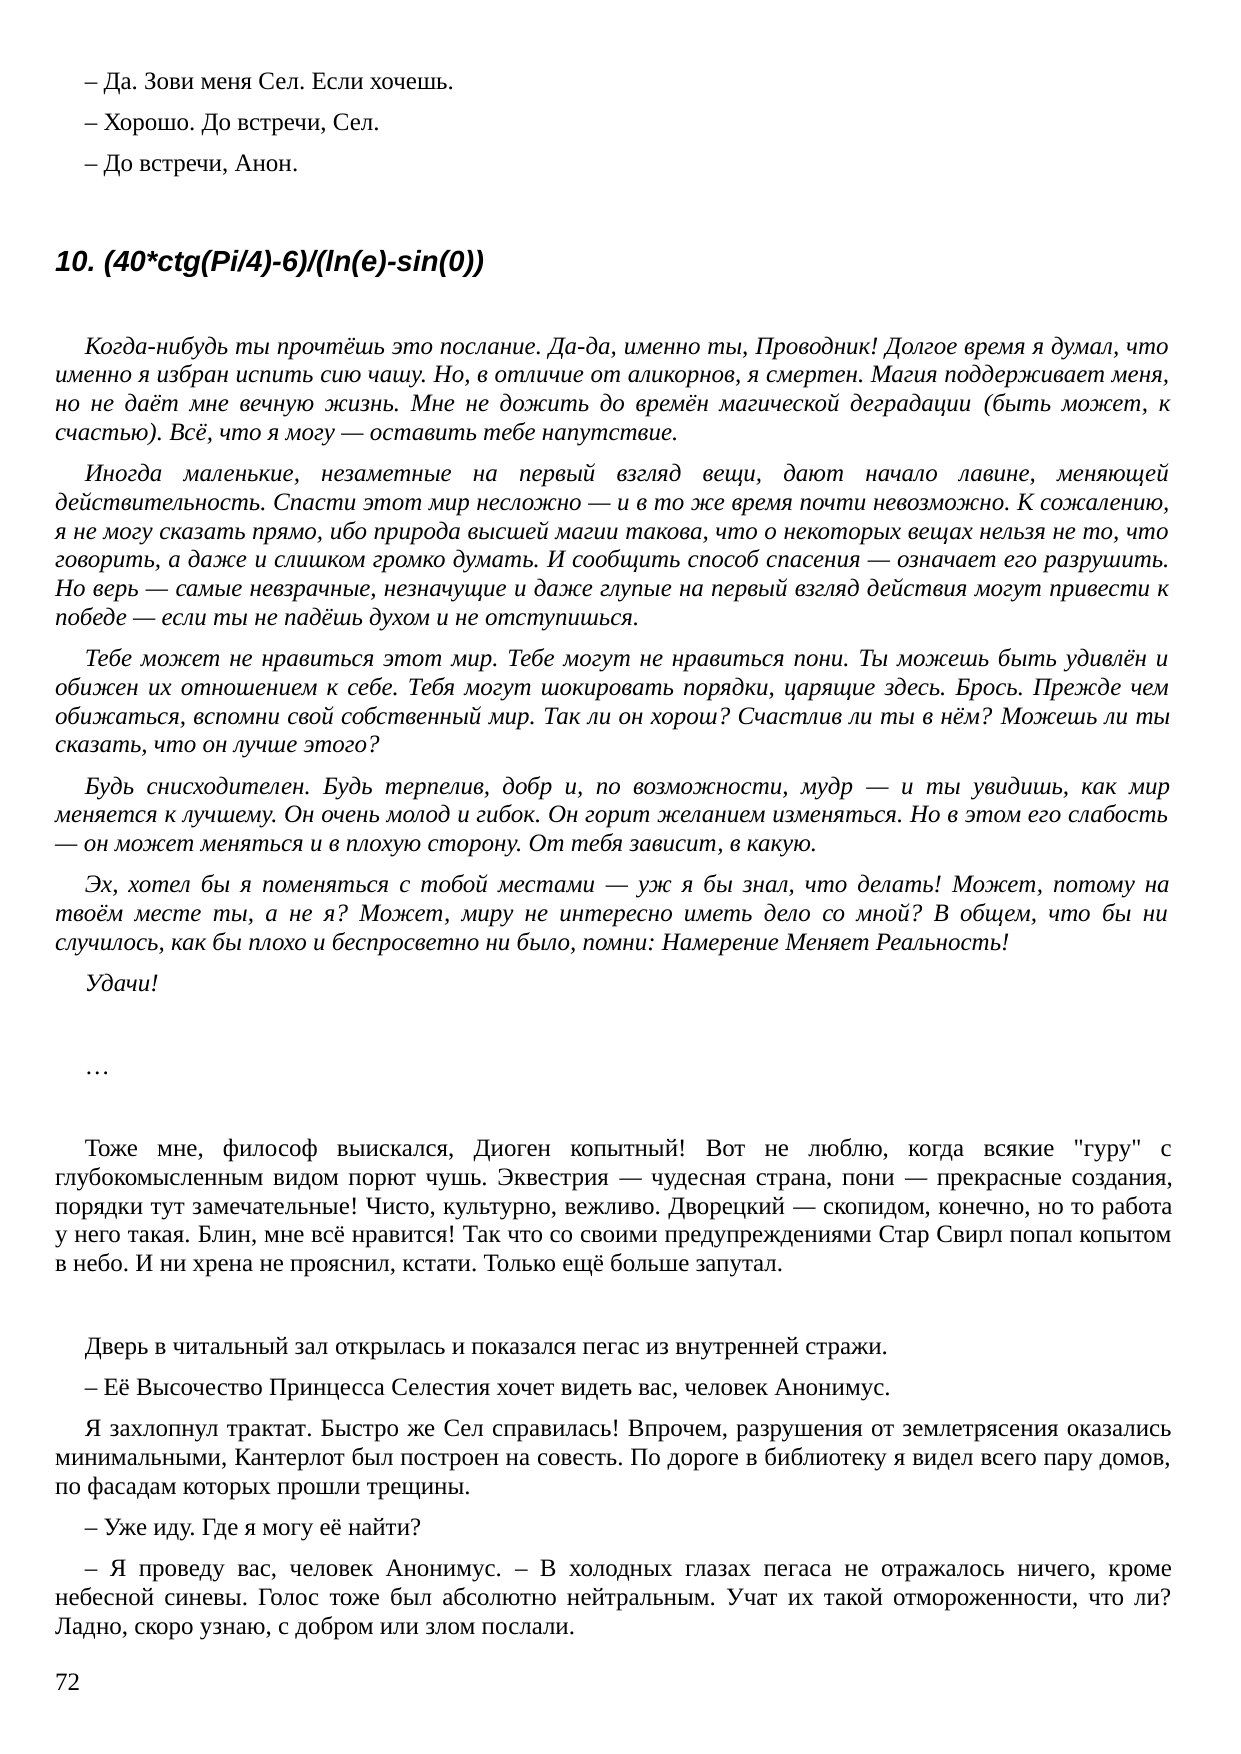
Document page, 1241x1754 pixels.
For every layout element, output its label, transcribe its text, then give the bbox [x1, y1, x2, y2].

text Дверь в читальный зал открылась и показался пегас из внутренней стражи. [55, 1331, 1173, 1359]
text … [55, 1051, 1173, 1079]
text Я захлопнул трактат. Быстро же Сел справилась! Впрочем, разрушения от землетрясения оказались минимальными, Кантерлот был построен на совесть. По дороге в библиотеку я видел всего пару домов, по фасадам которых прошли трещины. [55, 1413, 1173, 1499]
text Когда-нибудь ты прочтёшь это послание. Да-да, именно ты, Проводник! Долгое время я думал, что именно я избран испить сию чашу. Но, в отличие от аликорнов, я смертен. Магия поддерживает меня, но не даёт мне вечную жизнь. Мне не дожить до времён магической деградации (быть может, к счастью). Всё, что я могу — оставить тебе напутствие. [55, 331, 1173, 446]
text – До встречи, Анон. [55, 148, 1173, 177]
text – Я проведу вас, человек Анонимус. – В холодных глазах пегаса не отражалось ничего, кроме небесной синевы. Голос тоже был абсолютно нейтральным. Учат их такой отмороженности, что ли? Ладно, скоро узнаю, с добром или злом послали. [55, 1553, 1173, 1639]
text Тебе может не нравиться этот мир. Тебе могут не нравиться пони. Ты можешь быть удивлён и обижен их отношением к себе. Тебя могут шокировать порядки, царящие здесь. Брось. Прежде чем обижаться, вспомни свой собственный мир. Так ли он хорош? Счастлив ли ты в нём? Можешь ли ты сказать, что он лучше этого? [55, 643, 1173, 758]
text Тоже мне, философ выискался, Диоген копытный! Вот не люблю, когда всякие "гуру" с глубокомысленным видом порют чушь. Эквестрия — чудесная страна, пони — прекрасные создания, порядки тут замечательные! Чисто, культурно, вежливо. Дворецкий — скопидом, конечно, но то работа у него такая. Блин, мне всё нравится! Так что со своими предупреждениями Стар Свирл попал копытом в небо. И ни хрена не прояснил, кстати. Только ещё больше запутал. [55, 1133, 1173, 1277]
subtitle 10. (40*ctg(Pi/4)-6)/(ln(e)-sin(0)) [55, 243, 1173, 277]
text Удачи! [55, 968, 1173, 997]
text – Её Высочество Принцесса Селестия хочет видеть вас, человек Анонимус. [55, 1372, 1173, 1401]
text – Да. Зови меня Сел. Если хочешь. [55, 66, 1173, 95]
text – Уже иду. Где я могу её найти? [55, 1512, 1173, 1541]
text – Хорошо. До встречи, Сел. [55, 107, 1173, 136]
text Эх, хотел бы я поменяться с тобой местами — уж я бы знал, что делать! Может, потому на твоём месте ты, а не я? Может, миру не интересно иметь дело со мной? В общем, что бы ни случилось, как бы плохо и беспросветно ни было, помни: Намерение Меняет Реальность! [55, 869, 1173, 956]
text Иногда маленькие, незаметные на первый взгляд вещи, дают начало лавине, меняющей действительность. Спасти этот мир несложно — и в то же время почти невозможно. К сожалению, я не могу сказать прямо, ибо природа высшей магии такова, что о некоторых вещах нельзя не то, что говорить, а даже и слишком громко думать. И сообщить способ спасения — означает его разрушить. Но верь — самые невзрачные, незначущие и даже глупые на первый взгляд действия могут привести к победе — если ты не падёшь духом и не отступишься. [55, 458, 1173, 631]
text Будь снисходителен. Будь терпелив, добр и, по возможности, мудр — и ты увидишь, как мир меняется к лучшему. Он очень молод и гибок. Он горит желанием изменяться. Но в этом его слабость — он может меняться и в плохую сторону. От тебя зависит, в какую. [55, 771, 1173, 857]
